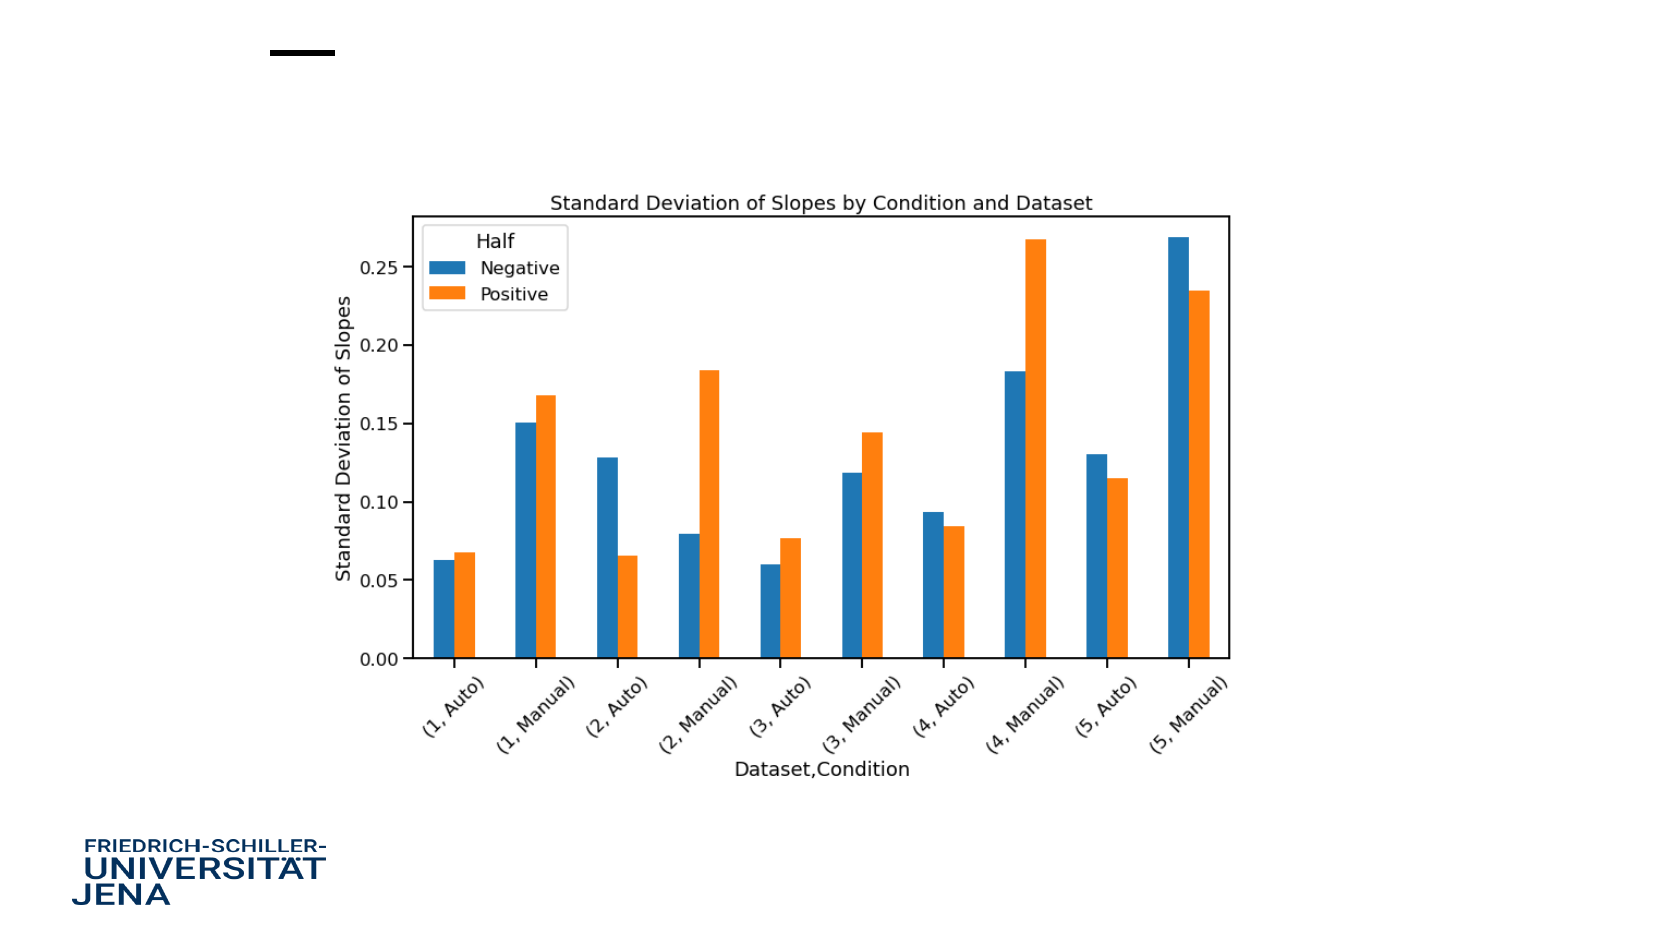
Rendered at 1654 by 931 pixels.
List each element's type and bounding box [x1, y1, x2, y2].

picture [72, 839, 326, 905]
picture [328, 187, 1238, 788]
